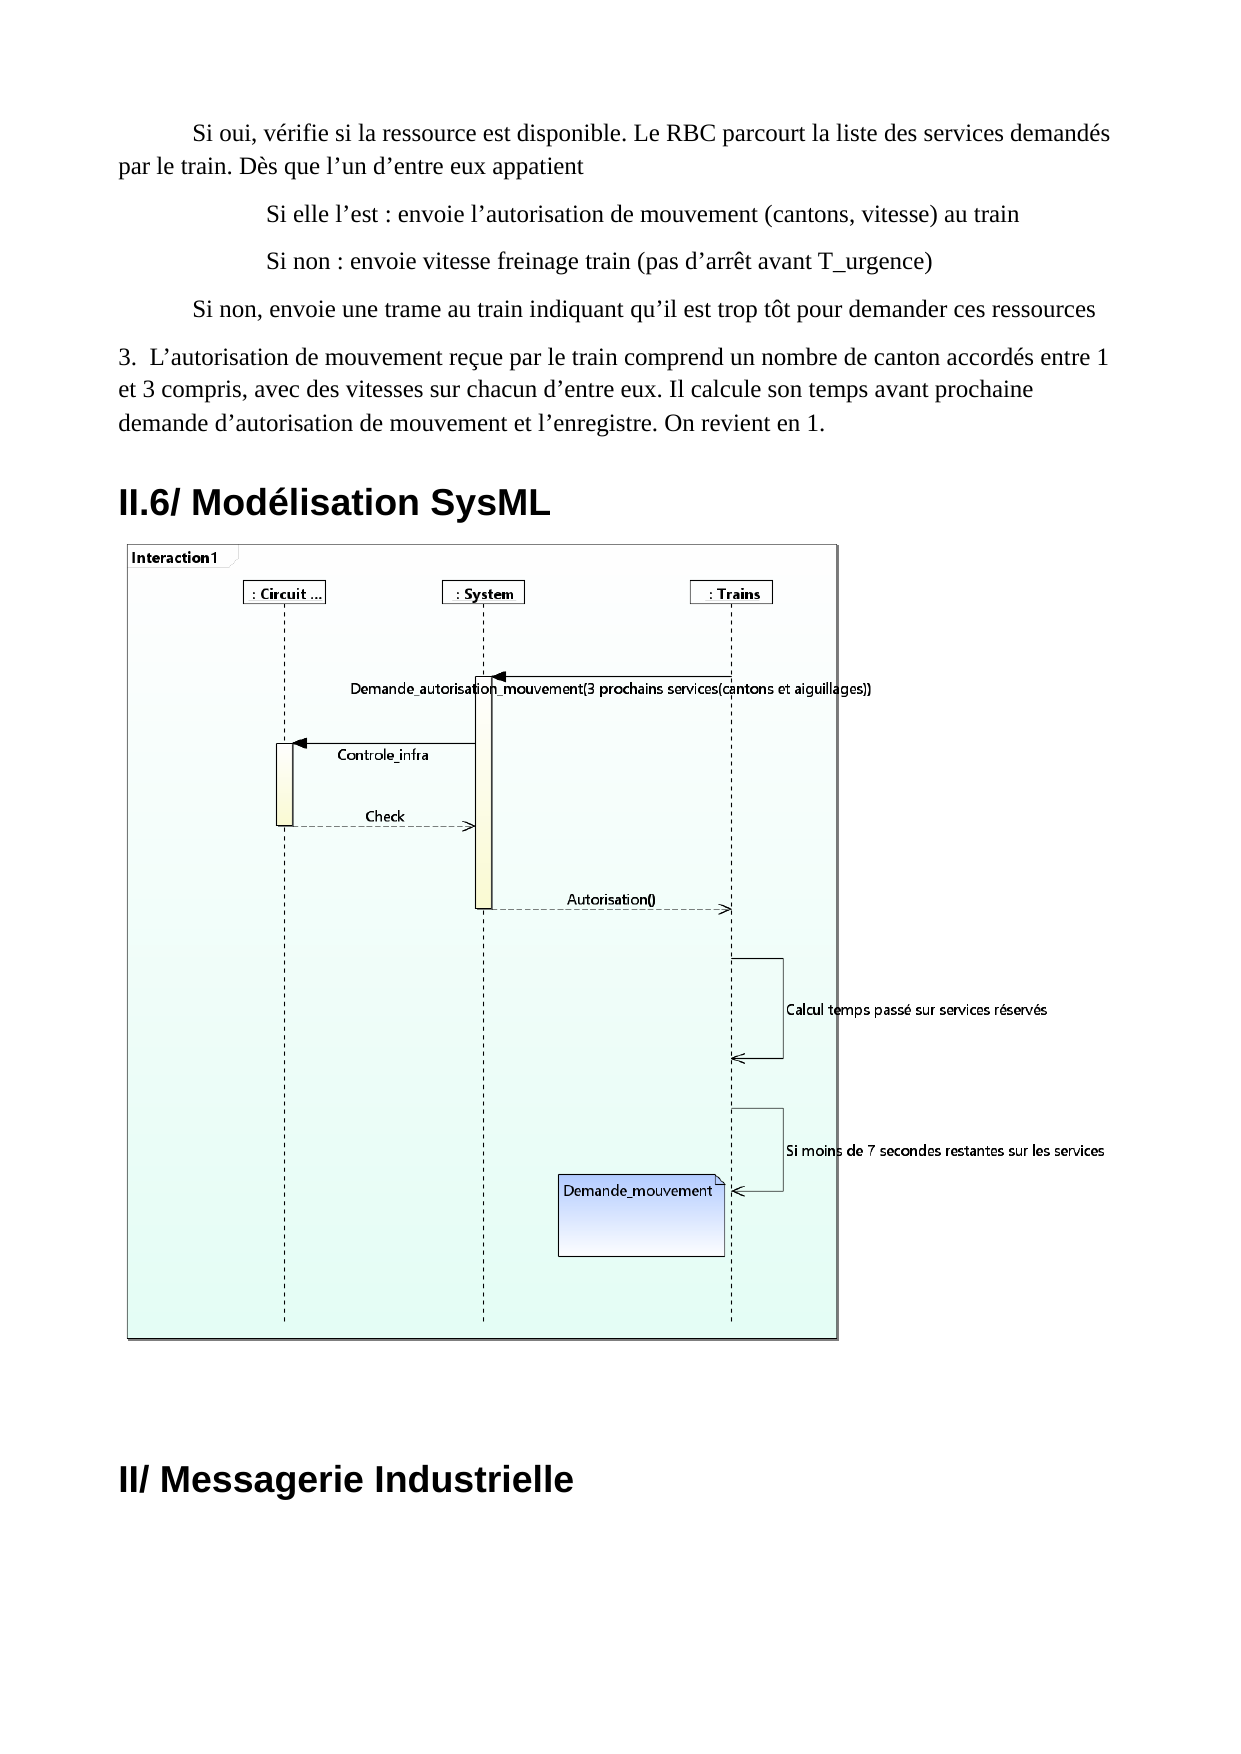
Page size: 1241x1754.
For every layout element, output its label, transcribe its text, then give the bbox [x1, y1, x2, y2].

subtitle II/ Messagerie Industrielle [118, 1458, 1122, 1501]
text Si elle l’est : envoie l’autorisation de mouvement (cantons, vitesse) au train [118, 199, 1122, 227]
text Si non, envoie une trame au train indiquant qu’il est trop tôt pour demander ces ressources [118, 294, 1122, 323]
text 3. L’autorisation de mouvement reçue par le train comprend un nombre de canton accordés entre 1 et 3 compris, avec des vitesses sur chacun d’entre eux. Il calcule son temps avant prochaine demande d’autorisation de mouvement et l’enregistre. On revient en 1. [118, 342, 1122, 436]
text Si non : envoie vitesse freinage train (pas d’arrêt avant T_urgence) [118, 246, 1122, 275]
picture [118, 535, 1123, 1381]
text Si oui, vérifie si la ressource est disponible. Le RBC parcourt la liste des services demandés par le train. Dès que l’un d’entre eux appatient [118, 118, 1122, 180]
subtitle II.6/ Modélisation SysML [118, 480, 1122, 523]
